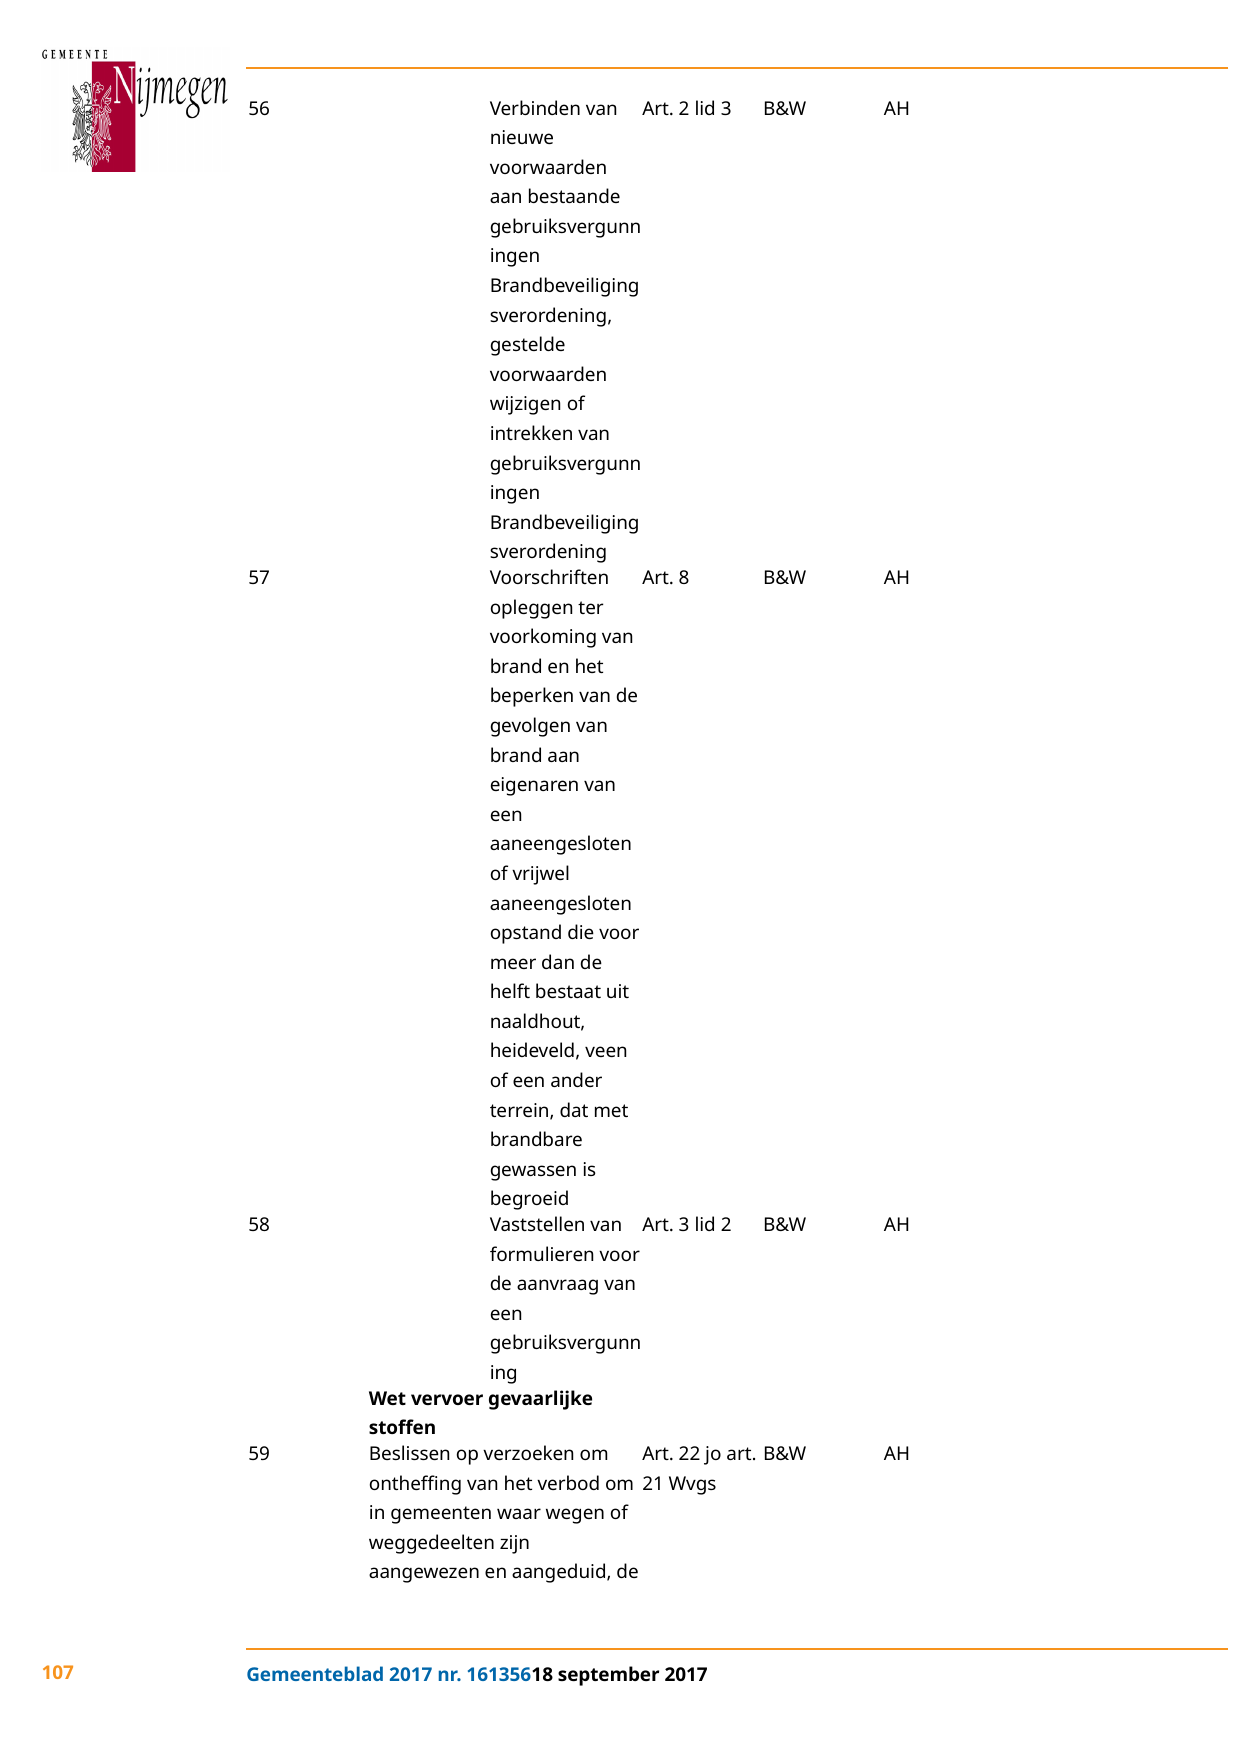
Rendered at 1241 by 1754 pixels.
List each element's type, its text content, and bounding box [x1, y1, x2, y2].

table_cell [248, 1385, 369, 1440]
table_cell 59 [248, 1440, 369, 1584]
table_cell B&W [763, 1440, 884, 1584]
table_cell [642, 1385, 763, 1440]
table_cell AH [884, 564, 1004, 1211]
table_cell B&W [763, 564, 884, 1211]
table_cell [1005, 564, 1152, 1211]
table_cell AH [884, 95, 1004, 564]
table_cell Vaststellen van formulieren voor de aanvraag van een gebruiksvergunning [490, 1211, 642, 1385]
table_cell Voorschriften opleggen ter voorkoming van brand en het beperken van de gevolgen van brand aan eigenaren van een aaneengesloten of vrijwel aaneengesloten opstand die voor meer dan de helft bestaat uit naaldhout, heideveld, veen of een ander terrein, dat met brandbare gewassen is begroeid [490, 564, 642, 1211]
table_cell AH [884, 1440, 1004, 1584]
table_cell Verbinden van nieuwe voorwaarden aan bestaande gebruiksvergunningen Brandbeveiligingsverordening, gestelde voorwaarden wijzigen of intrekken van gebruiksvergunningen Brandbeveiligingsverordening [490, 95, 642, 564]
table_cell Wet vervoer gevaarlijke stoffen [369, 1385, 642, 1440]
table_cell B&W [763, 1211, 884, 1385]
table_cell [1005, 1440, 1152, 1584]
table_cell AH [884, 1211, 1004, 1385]
table_cell Beslissen op verzoeken om ontheffing van het verbod om in gemeenten waar wegen of weggedeelten zijn aangewezen en aangeduid, de [369, 1440, 642, 1584]
table_cell [1005, 95, 1152, 564]
table_cell Art. 22 jo art. 21 Wvgs [642, 1440, 763, 1584]
table_cell [884, 1385, 1004, 1440]
table_cell Art. 2 lid 3 [642, 95, 763, 564]
table_cell [1005, 1211, 1152, 1385]
table_cell [763, 1385, 884, 1440]
table_cell [1005, 1385, 1152, 1440]
table_cell B&W [763, 95, 884, 564]
picture [41, 47, 231, 172]
table_cell Art. 3 lid 2 [642, 1211, 763, 1385]
table_cell Art. 8 [642, 564, 763, 1211]
table_cell 57 [248, 564, 489, 1211]
table_cell 58 [248, 1211, 489, 1385]
table_cell 56 [248, 95, 489, 564]
